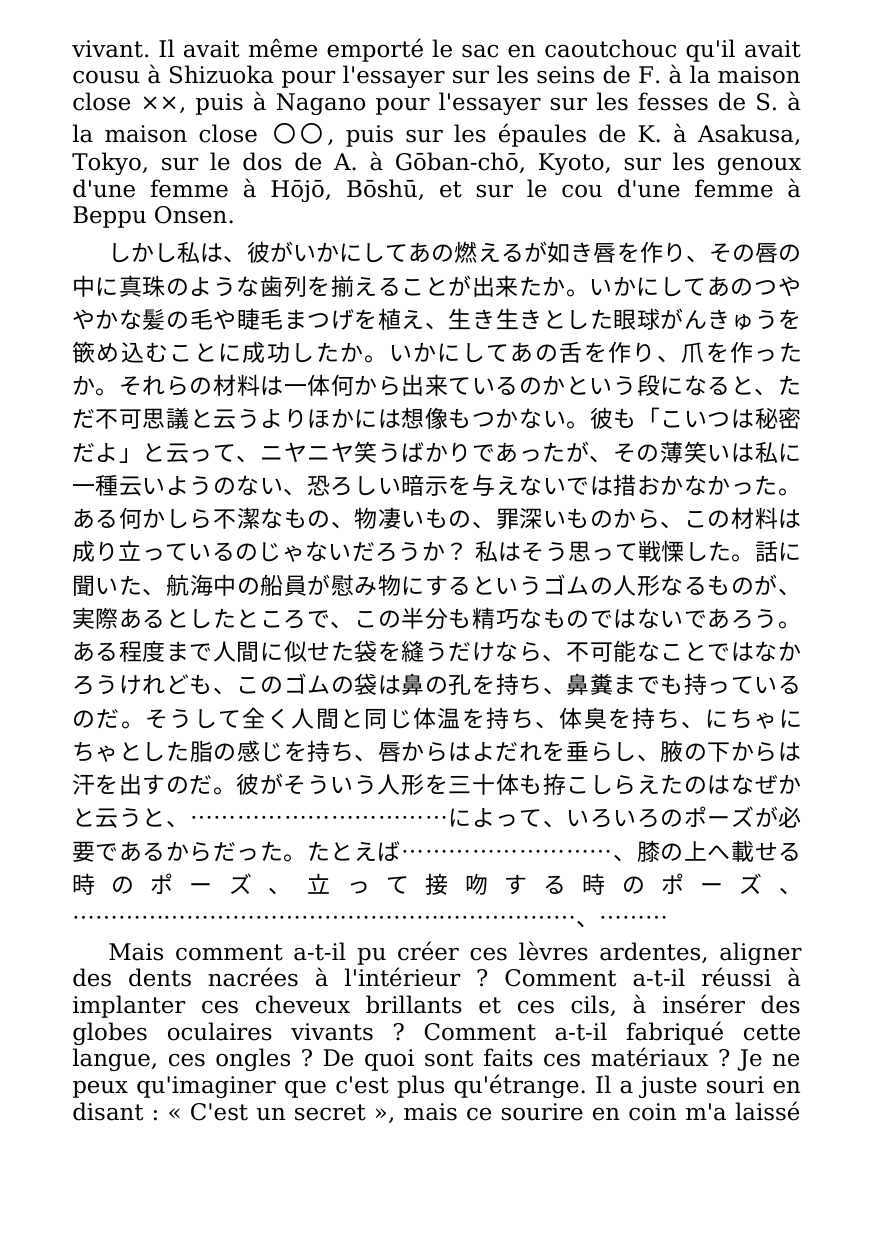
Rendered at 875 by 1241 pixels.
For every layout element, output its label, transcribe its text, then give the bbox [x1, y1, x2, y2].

text Mais comment a-t-il pu créer ces lèvres ardentes, aligner des dents nacrées à l'intérieur ? Comment a-t-il réussi à implanter ces cheveux brillants et ces cils, à insérer des globes oculaires vivants ? Comment a-t-il fabriqué cette langue, ces ongles ? De quoi sont faits ces matériaux ? Je ne peux qu'imaginer que c'est plus qu'étrange. Il a juste souri en disant : « C'est un secret », mais ce sourire en coin m'a laissé [72, 939, 802, 1126]
text しかし私は、彼がいかにしてあの燃えるが如き唇を作り、その唇の中に真珠のような歯列を揃えることが出来たか。いかにしてあのつややかな髪の毛や睫毛まつげを植え、生き生きとした眼球がんきゅうを篏め込むことに成功したか。いかにしてあの舌を作り、爪を作ったか。それらの材料は一体何から出来ているのかという段になると、ただ不可思議と云うよりほかには想像もつかない。彼も「こいつは秘密だよ」と云って、ニヤニヤ笑うばかりであったが、その薄笑いは私に一種云いようのない、恐ろしい暗示を与えないでは措おかなかった。ある何かしら不潔なもの、物凄いもの、罪深いものから、この材料は成り立っているのじゃないだろうか？ 私はそう思って戦慄した。話に聞いた、航海中の船員が慰み物にするというゴムの人形なるものが、実際あるとしたところで、この半分も精巧なものではないであろう。ある程度まで人間に似せた袋を縫うだけなら、不可能なことではなかろうけれども、このゴムの袋は鼻の孔を持ち、鼻糞までも持っているのだ。そうして全く人間と同じ体温を持ち、体臭を持ち、にちゃにちゃとした脂の感じを持ち、唇からはよだれを垂らし、腋の下からは汗を出すのだ。彼がそういう人形を三十体も拵こしらえたのはなぜかと云うと、……………………………によって、いろいろのポーズが必要であるからだった。たとえば………………………、膝の上へ載せる時のポーズ、立って接吻する時のポーズ、…………………………………………………………、……… [72, 235, 802, 933]
text vivant. Il avait même emporté le sac en caoutchouc qu'il avait cousu à Shizuoka pour l'essayer sur les seins de F. à la maison close ××, puis à Nagano pour l'essayer sur les fesses de S. à la maison close 〇〇, puis sur les épaules de K. à Asakusa, Tokyo, sur le dos de A. à Gōban-chō, Kyoto, sur les genoux d'une femme à Hōjō, Bōshū, et sur le cou d'une femme à Beppu Onsen. [72, 36, 802, 229]
